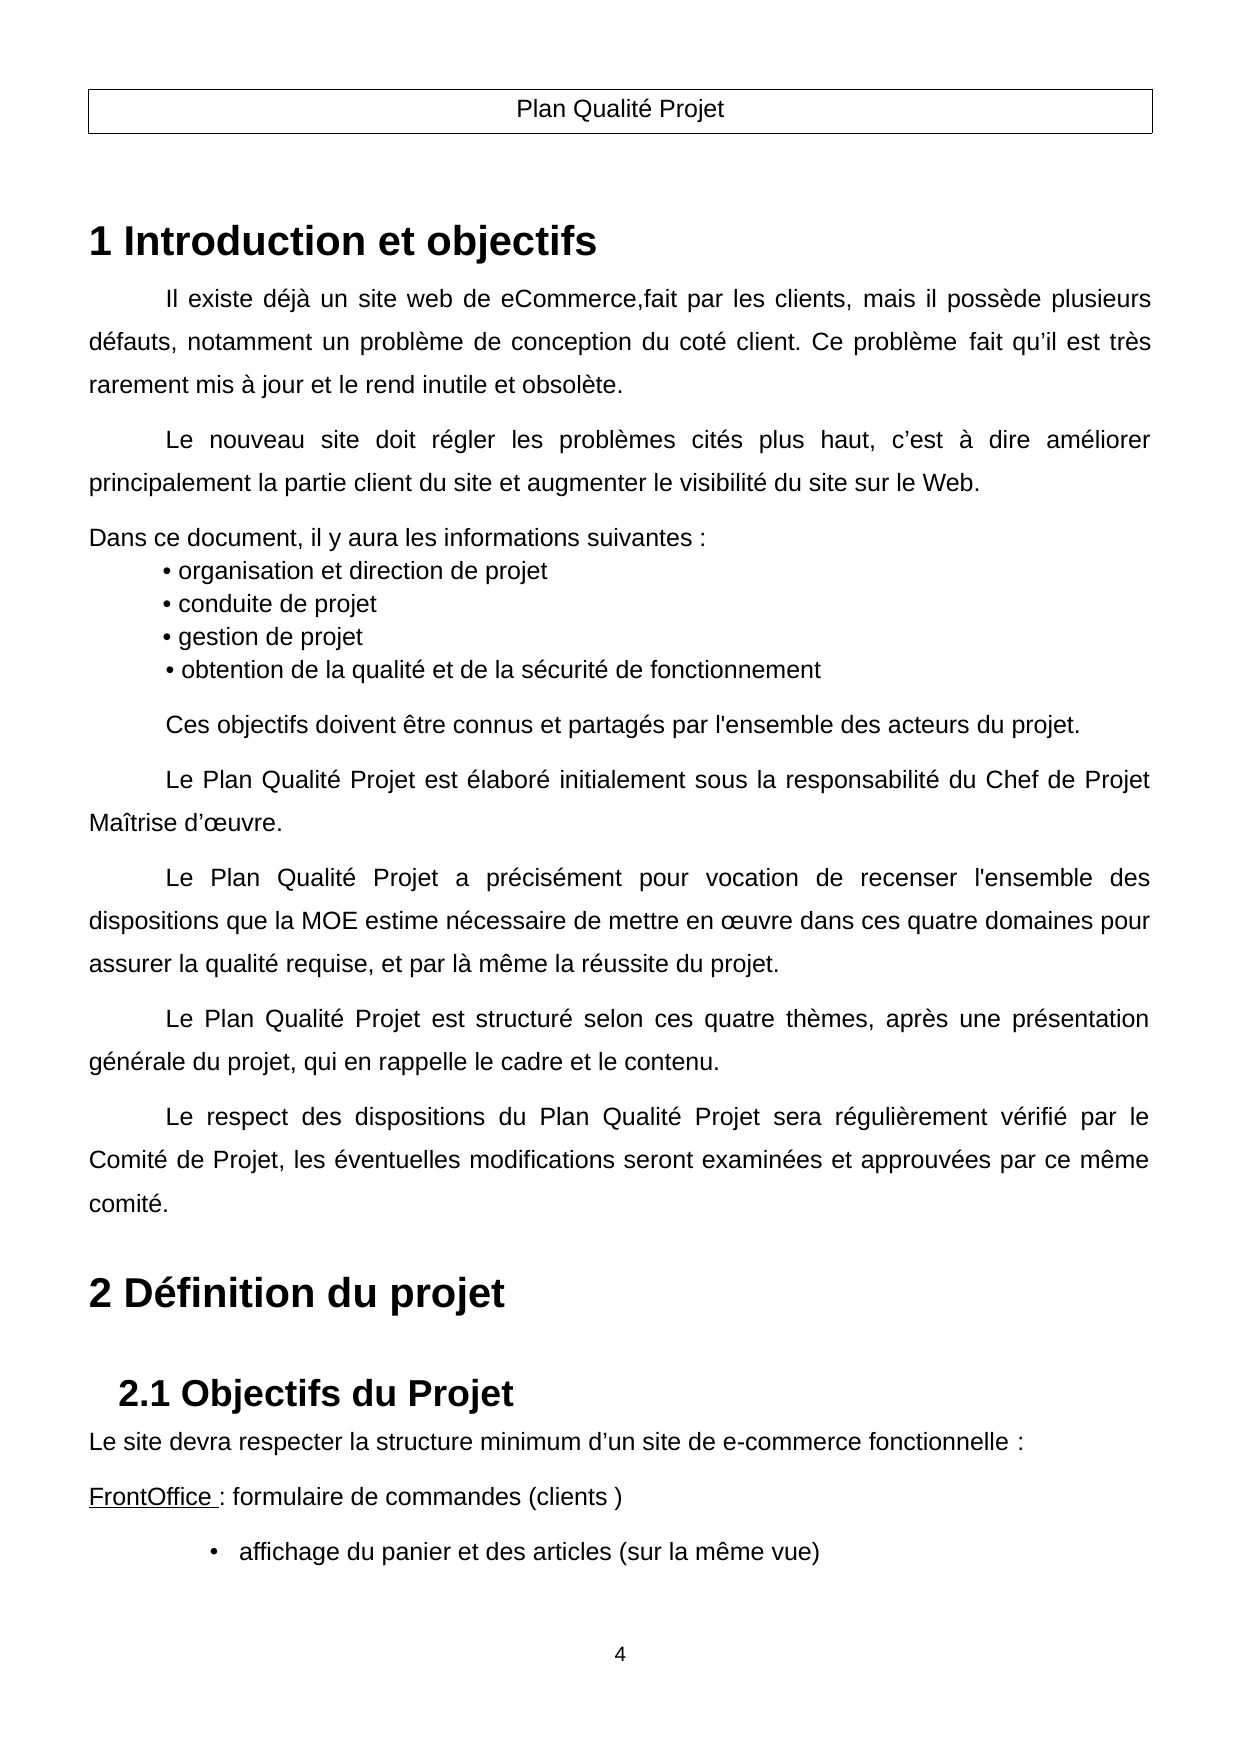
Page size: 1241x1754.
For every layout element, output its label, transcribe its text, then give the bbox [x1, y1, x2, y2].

list affichage du panier et des articles (sur la même vue) [133, 1537, 1152, 1566]
subtitle Objectifs du Projet [88, 1371, 1152, 1414]
text • conduite de projet [88, 589, 1152, 618]
text Dans ce document, il y aura les informations suivantes : [88, 523, 1152, 552]
text Le respect des dispositions du Plan Qualité Projet sera régulièrement vérifié par le Comité de Projet, les éventuelles modifications seront examinées et approuvées par ce même comité. [88, 1102, 1152, 1217]
list Le site devra respecter la structure minimum d’un site de e-commerce fonctionnelle : [88, 1427, 1152, 1456]
text • organisation et direction de projet [88, 556, 1152, 585]
text Le Plan Qualité Projet est élaboré initialement sous la responsabilité du Chef de Projet Maîtrise d’œuvre. [88, 765, 1152, 837]
text Il existe déjà un site web de eCommerce,fait par les clients, mais il possède plusieurs défauts, notamment un problème de conception du coté client. Ce problème fait qu’il est très rarement mis à jour et le rend inutile et obsolète. [88, 284, 1152, 399]
subtitle Introduction et objectifs [88, 216, 1152, 264]
subtitle Définition du projet [88, 1268, 1152, 1316]
text Ces objectifs doivent être connus et partagés par l'ensemble des acteurs du projet. [88, 710, 1152, 739]
list FrontOffice : formulaire de commandes (clients ) [88, 1482, 1152, 1511]
text Le Plan Qualité Projet a précisément pour vocation de recenser l'ensemble des dispositions que la MOE estime nécessaire de mettre en œuvre dans ces quatre domaines pour assurer la qualité requise, et par là même la réussite du projet. [88, 863, 1152, 978]
text Le Plan Qualité Projet est structuré selon ces quatre thèmes, après une présentation générale du projet, qui en rappelle le cadre et le contenu. [88, 1004, 1152, 1076]
text • obtention de la qualité et de la sécurité de fonctionnement [88, 655, 1152, 684]
text • gestion de projet [88, 622, 1152, 651]
text Le nouveau site doit régler les problèmes cités plus haut, c’est à dire améliorer principalement la partie client du site et augmenter le visibilité du site sur le Web. [88, 425, 1152, 497]
